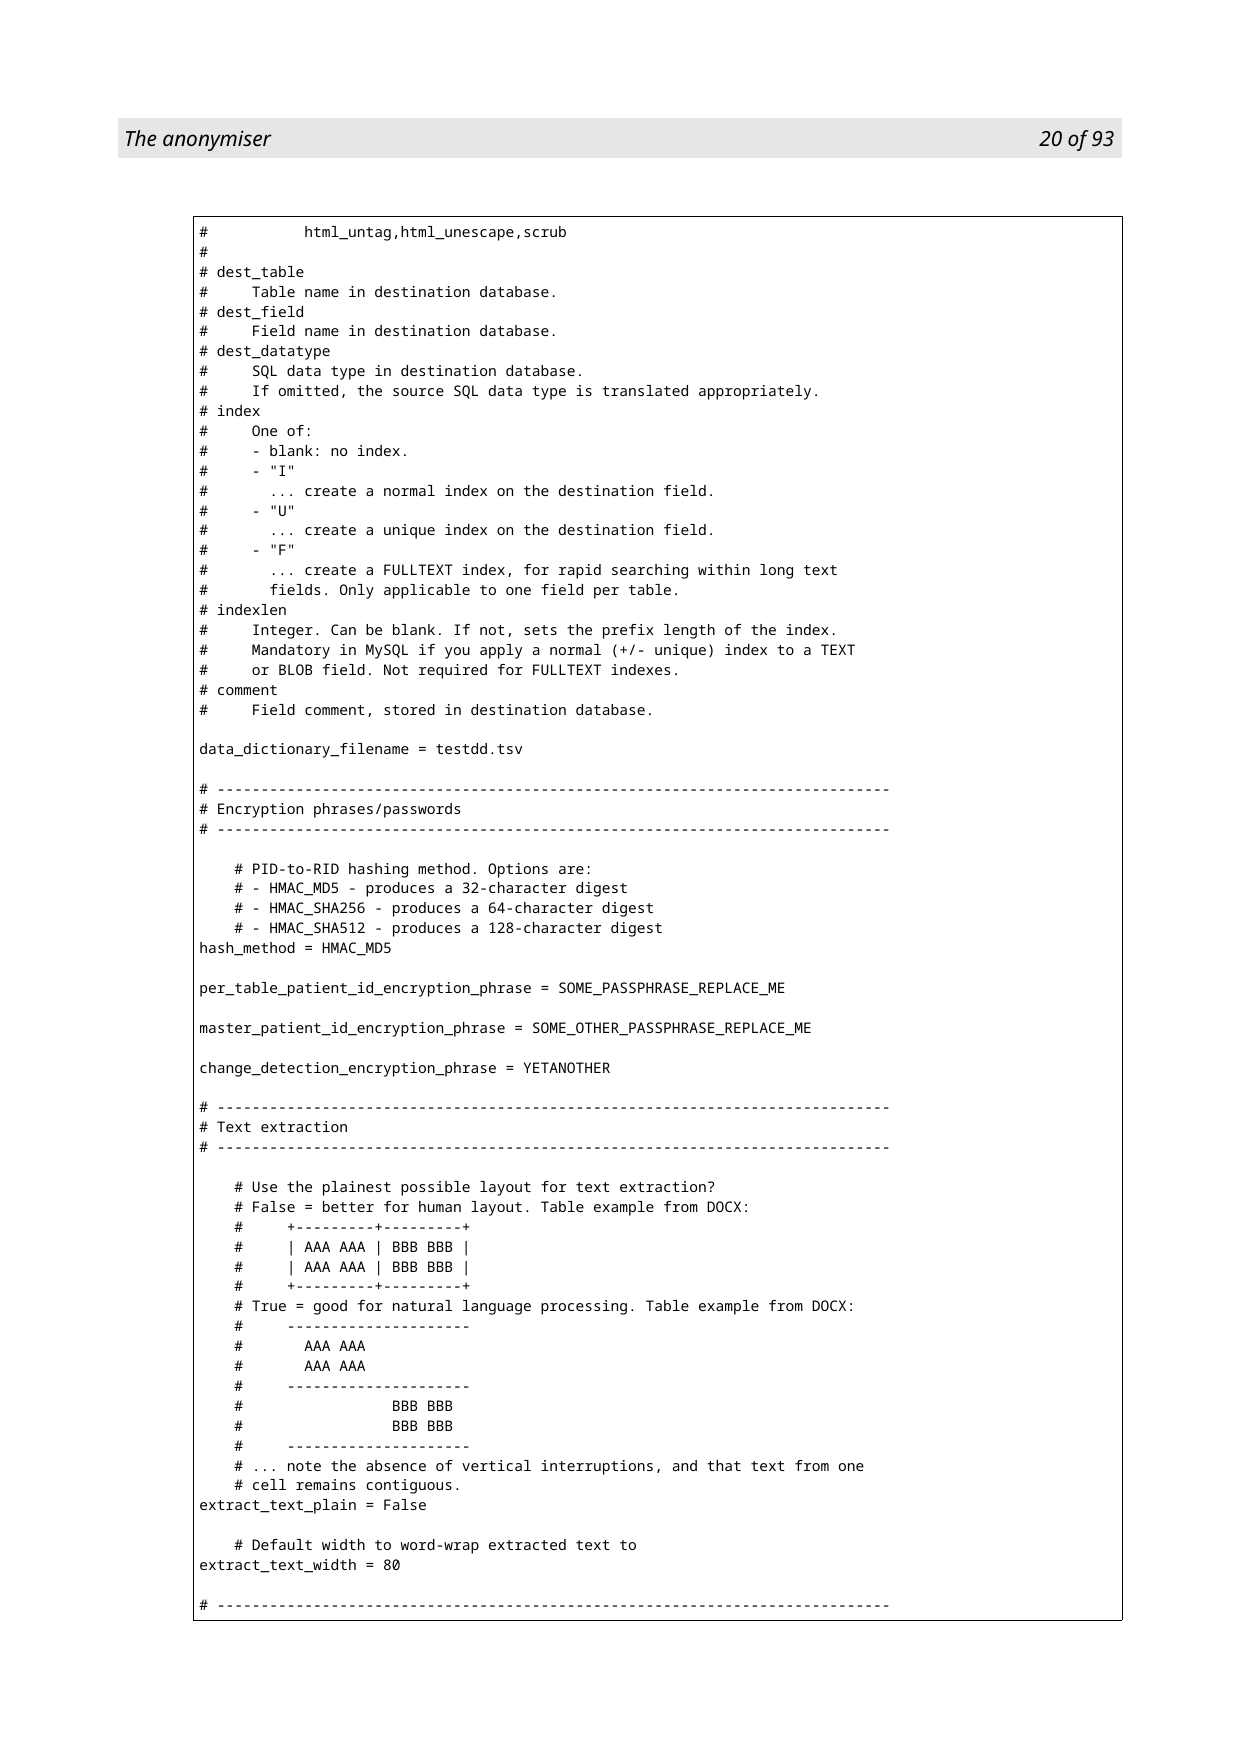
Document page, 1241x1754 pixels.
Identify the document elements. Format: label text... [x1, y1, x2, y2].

table_header # html_untag,html_unescape,scrub # # dest_table # Table name in destination database. # dest_field # Field name in destination database. # dest_datatype # SQL data type in destination database. # If omitted, the source SQL data type is translated appropriately. # index # One of: # - blank: no index. # - "I" # ... create a normal index on the destination field. # - "U" # ... create a unique index on the destination field. # - "F" # ... create a FULLTEXT index, for rapid searching within long text # fields. Only applicable to one field per table. # indexlen # Integer. Can be blank. If not, sets the prefix length of the index. # Mandatory in MySQL if you apply a normal (+/- unique) index to a TEXT # or BLOB field. Not required for FULLTEXT indexes. # comment # Field comment, stored in destination database. data_dictionary_filename = testdd.tsv # ----------------------------------------------------------------------------- # Encryption phrases/passwords # ----------------------------------------------------------------------------- # PID-to-RID hashing method. Options are: # - HMAC_MD5 - produces a 32-character digest # - HMAC_SHA256 - produces a 64-character digest # - HMAC_SHA512 - produces a 128-character digest hash_method = HMAC_MD5 per_table_patient_id_encryption_phrase = SOME_PASSPHRASE_REPLACE_ME master_patient_id_encryption_phrase = SOME_OTHER_PASSPHRASE_REPLACE_ME change_detection_encryption_phrase = YETANOTHER # ----------------------------------------------------------------------------- # Text extraction # ----------------------------------------------------------------------------- # Use the plainest possible layout for text extraction? # False = better for human layout. Table example from DOCX: # +---------+---------+ # | AAA AAA | BBB BBB | # | AAA AAA | BBB BBB | # +---------+---------+ # True = good for natural language processing. Table example from DOCX: # --------------------- # AAA AAA # AAA AAA # --------------------- # BBB BBB # BBB BBB # --------------------- # ... note the absence of vertical interruptions, and that text from one # cell remains contiguous. extract_text_plain = False # Default width to word-wrap extracted text to extract_text_width = 80 # [194, 217, 1122, 1620]
